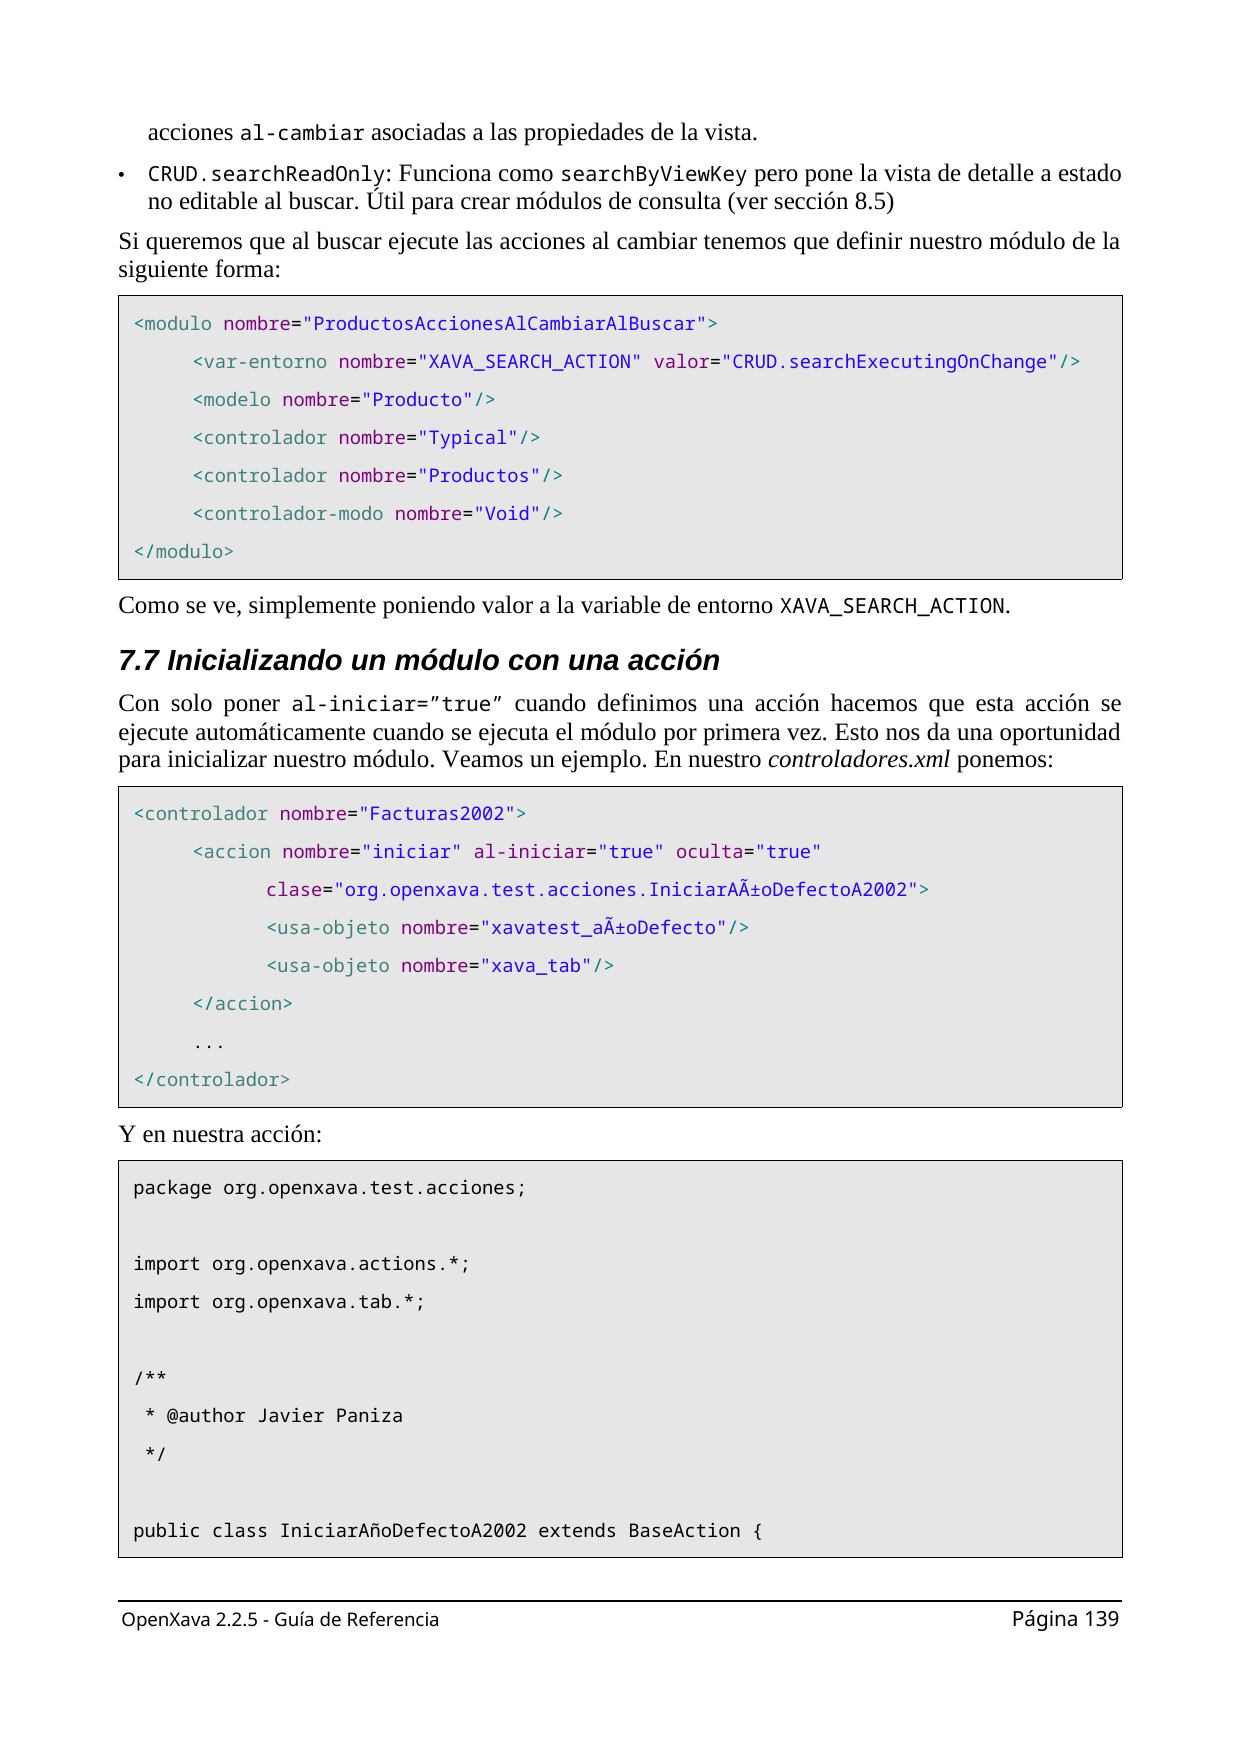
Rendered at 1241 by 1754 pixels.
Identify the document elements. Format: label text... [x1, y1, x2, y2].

text <controlador nombre="Productos"/> [119, 447, 1122, 485]
text <usa-objeto nombre="xavatest_aÃ±oDefecto"/> [119, 900, 1122, 938]
text import org.openxava.tab.*; [119, 1274, 1122, 1312]
text clase="org.openxava.test.acciones.IniciarAÃ±oDefectoA2002"> [119, 862, 1122, 900]
text </controlador> [119, 1052, 1122, 1107]
text <controlador-modo nombre="Void"/> [119, 485, 1122, 523]
text <accion nombre="iniciar" al-iniciar="true" oculta="true" [119, 824, 1122, 862]
text <controlador nombre="Facturas2002"> [119, 787, 1122, 824]
text Con solo poner al-iniciar=”true” cuando definimos una acción hacemos que esta acción se ejecute automáticamente cuando se ejecuta el módulo por primera vez. Esto nos da una oportunidad para inicializar nuestro módulo. Veamos un ejemplo. En nuestro controladores.xml ponemos: [118, 689, 1122, 773]
text <modelo nombre="Producto"/> [119, 371, 1122, 409]
text </modulo> [119, 523, 1122, 579]
text <controlador nombre="Typical"/> [119, 409, 1122, 447]
text <var-entorno nombre="XAVA_SEARCH_ACTION" valor="CRUD.searchExecutingOnChange"/> [119, 333, 1122, 371]
text public class IniciarAñoDefectoA2002 extends BaseAction { [119, 1502, 1122, 1557]
list CRUD.searchReadOnly: Funciona como searchByViewKey pero pone la vista de detalle a estado no editable al buscar. Útil para crear módulos de consulta (ver sección 8.5) [118, 159, 1122, 215]
subtitle Inicializando un módulo con una acción [118, 644, 1122, 677]
text */ [119, 1426, 1122, 1464]
text * @author Javier Paniza [119, 1388, 1122, 1426]
text Como se ve, simplemente poniendo valor a la variable de entorno XAVA_SEARCH_ACTION. [118, 591, 1122, 619]
text /** [119, 1350, 1122, 1388]
text </accion> [119, 976, 1122, 1014]
text ... [119, 1014, 1122, 1052]
text Y en nuestra acción: [118, 1120, 1122, 1147]
text <usa-objeto nombre="xava_tab"/> [119, 938, 1122, 976]
text package org.openxava.test.acciones; [119, 1161, 1122, 1198]
text <modulo nombre="ProductosAccionesAlCambiarAlBuscar"> [119, 296, 1122, 333]
list acciones al-cambiar asociadas a las propiedades de la vista. [118, 118, 1122, 146]
text import org.openxava.actions.*; [119, 1236, 1122, 1274]
text Si queremos que al buscar ejecute las acciones al cambiar tenemos que definir nuestro módulo de la siguiente forma: [118, 227, 1122, 283]
